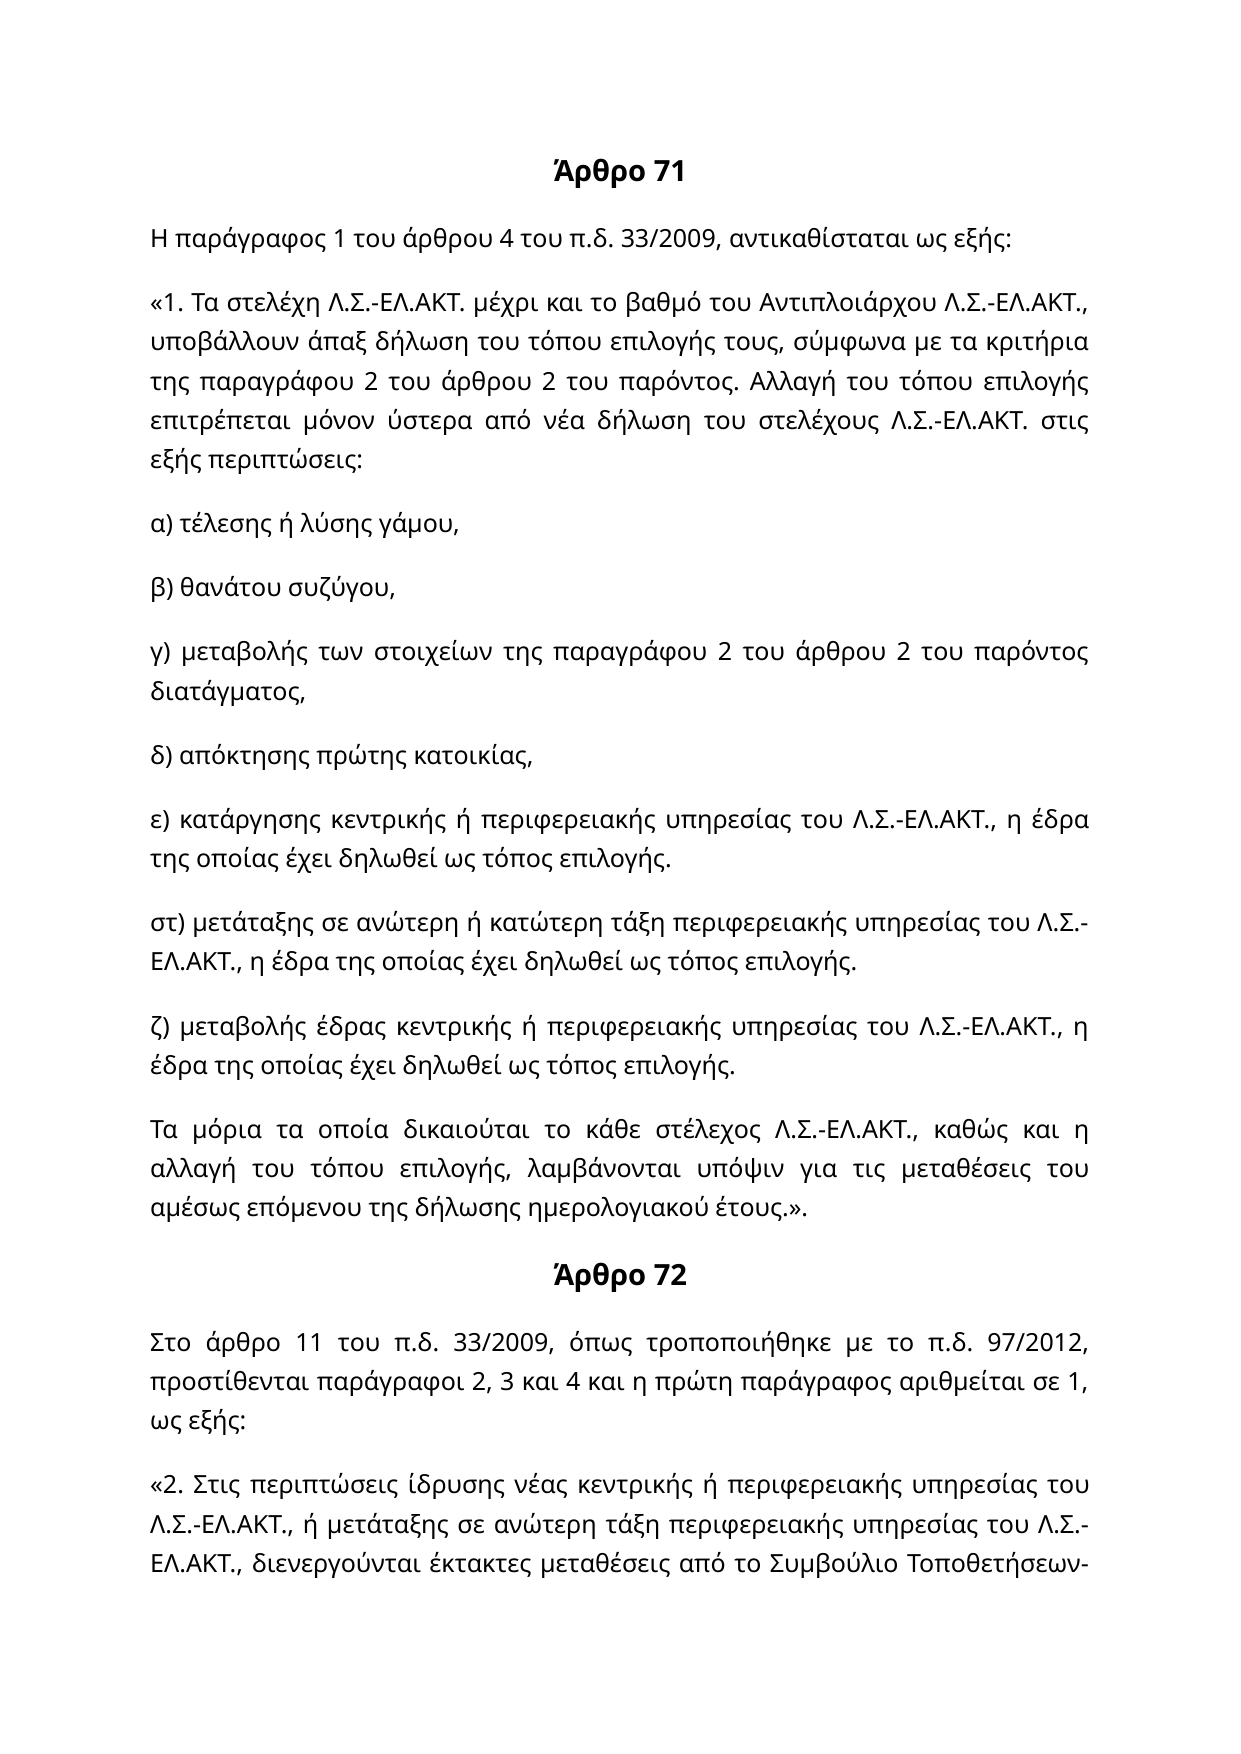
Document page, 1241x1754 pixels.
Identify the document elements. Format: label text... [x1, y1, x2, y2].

subtitle Άρθρο 71 [150, 150, 1090, 190]
text ε) κατάργησης κεντρικής ή περιφερειακής υπηρεσίας του Λ.Σ.-ΕΛ.ΑΚΤ., η έδρα της οποίας έχει δηλωθεί ως τόπος επιλογής. [150, 801, 1090, 875]
text δ) απόκτησης πρώτης κατοικίας, [150, 737, 1090, 771]
text Στο άρθρο 11 του π.δ. 33/2009, όπως τροποποιήθηκε με το π.δ. 97/2012, προστίθενται παράγραφοι 2, 3 και 4 και η πρώτη παράγραφος αριθμείται σε 1, ως εξής: [150, 1324, 1090, 1437]
text Τα μόρια τα οποία δικαιούται το κάθε στέλεχος Λ.Σ.-ΕΛ.ΑΚΤ., καθώς και η αλλαγή του τόπου επιλογής, λαμβάνονται υπόψιν για τις μεταθέσεις του αμέσως επόμενου της δήλωσης ημερολογιακού έτους.». [150, 1111, 1090, 1224]
text γ) μεταβολής των στοιχείων της παραγράφου 2 του άρθρου 2 του παρόντος διατάγματος, [150, 634, 1090, 707]
text στ) μετάταξης σε ανώτερη ή κατώτερη τάξη περιφερειακής υπηρεσίας του Λ.Σ.-ΕΛ.ΑΚΤ., η έδρα της οποίας έχει δηλωθεί ως τόπος επιλογής. [150, 905, 1090, 978]
text α) τέλεσης ή λύσης γάμου, [150, 506, 1090, 540]
text ζ) μεταβολής έδρας κεντρικής ή περιφερειακής υπηρεσίας του Λ.Σ.-ΕΛ.ΑΚΤ., η έδρα της οποίας έχει δηλωθεί ως τόπος επιλογής. [150, 1008, 1090, 1081]
text Η παράγραφος 1 του άρθρου 4 του π.δ. 33/2009, αντικαθίσταται ως εξής: [150, 221, 1090, 255]
text β) θανάτου συζύγου, [150, 570, 1090, 604]
subtitle Άρθρο 72 [150, 1254, 1090, 1294]
text «1. Τα στελέχη Λ.Σ.-ΕΛ.ΑΚΤ. μέχρι και το βαθμό του Αντιπλοιάρχου Λ.Σ.-ΕΛ.ΑΚΤ., υποβάλλουν άπαξ δήλωση του τόπου επιλογής τους, σύμφωνα με τα κριτήρια της παραγράφου 2 του άρθρου 2 του παρόντος. Αλλαγή του τόπου επιλογής επιτρέπεται μόνον ύστερα από νέα δήλωση του στελέχους Λ.Σ.-ΕΛ.ΑΚΤ. στις εξής περιπτώσεις: [150, 285, 1090, 476]
text «2. Στις περιπτώσεις ίδρυσης νέας κεντρικής ή περιφερειακής υπηρεσίας του Λ.Σ.-ΕΛ.ΑΚΤ., ή μετάταξης σε ανώτερη τάξη περιφερειακής υπηρεσίας του Λ.Σ.- ΕΛ.ΑΚΤ., διενεργούνται έκτακτες μεταθέσεις από το Συμβούλιο Τοποθετήσεων- [150, 1467, 1090, 1579]
